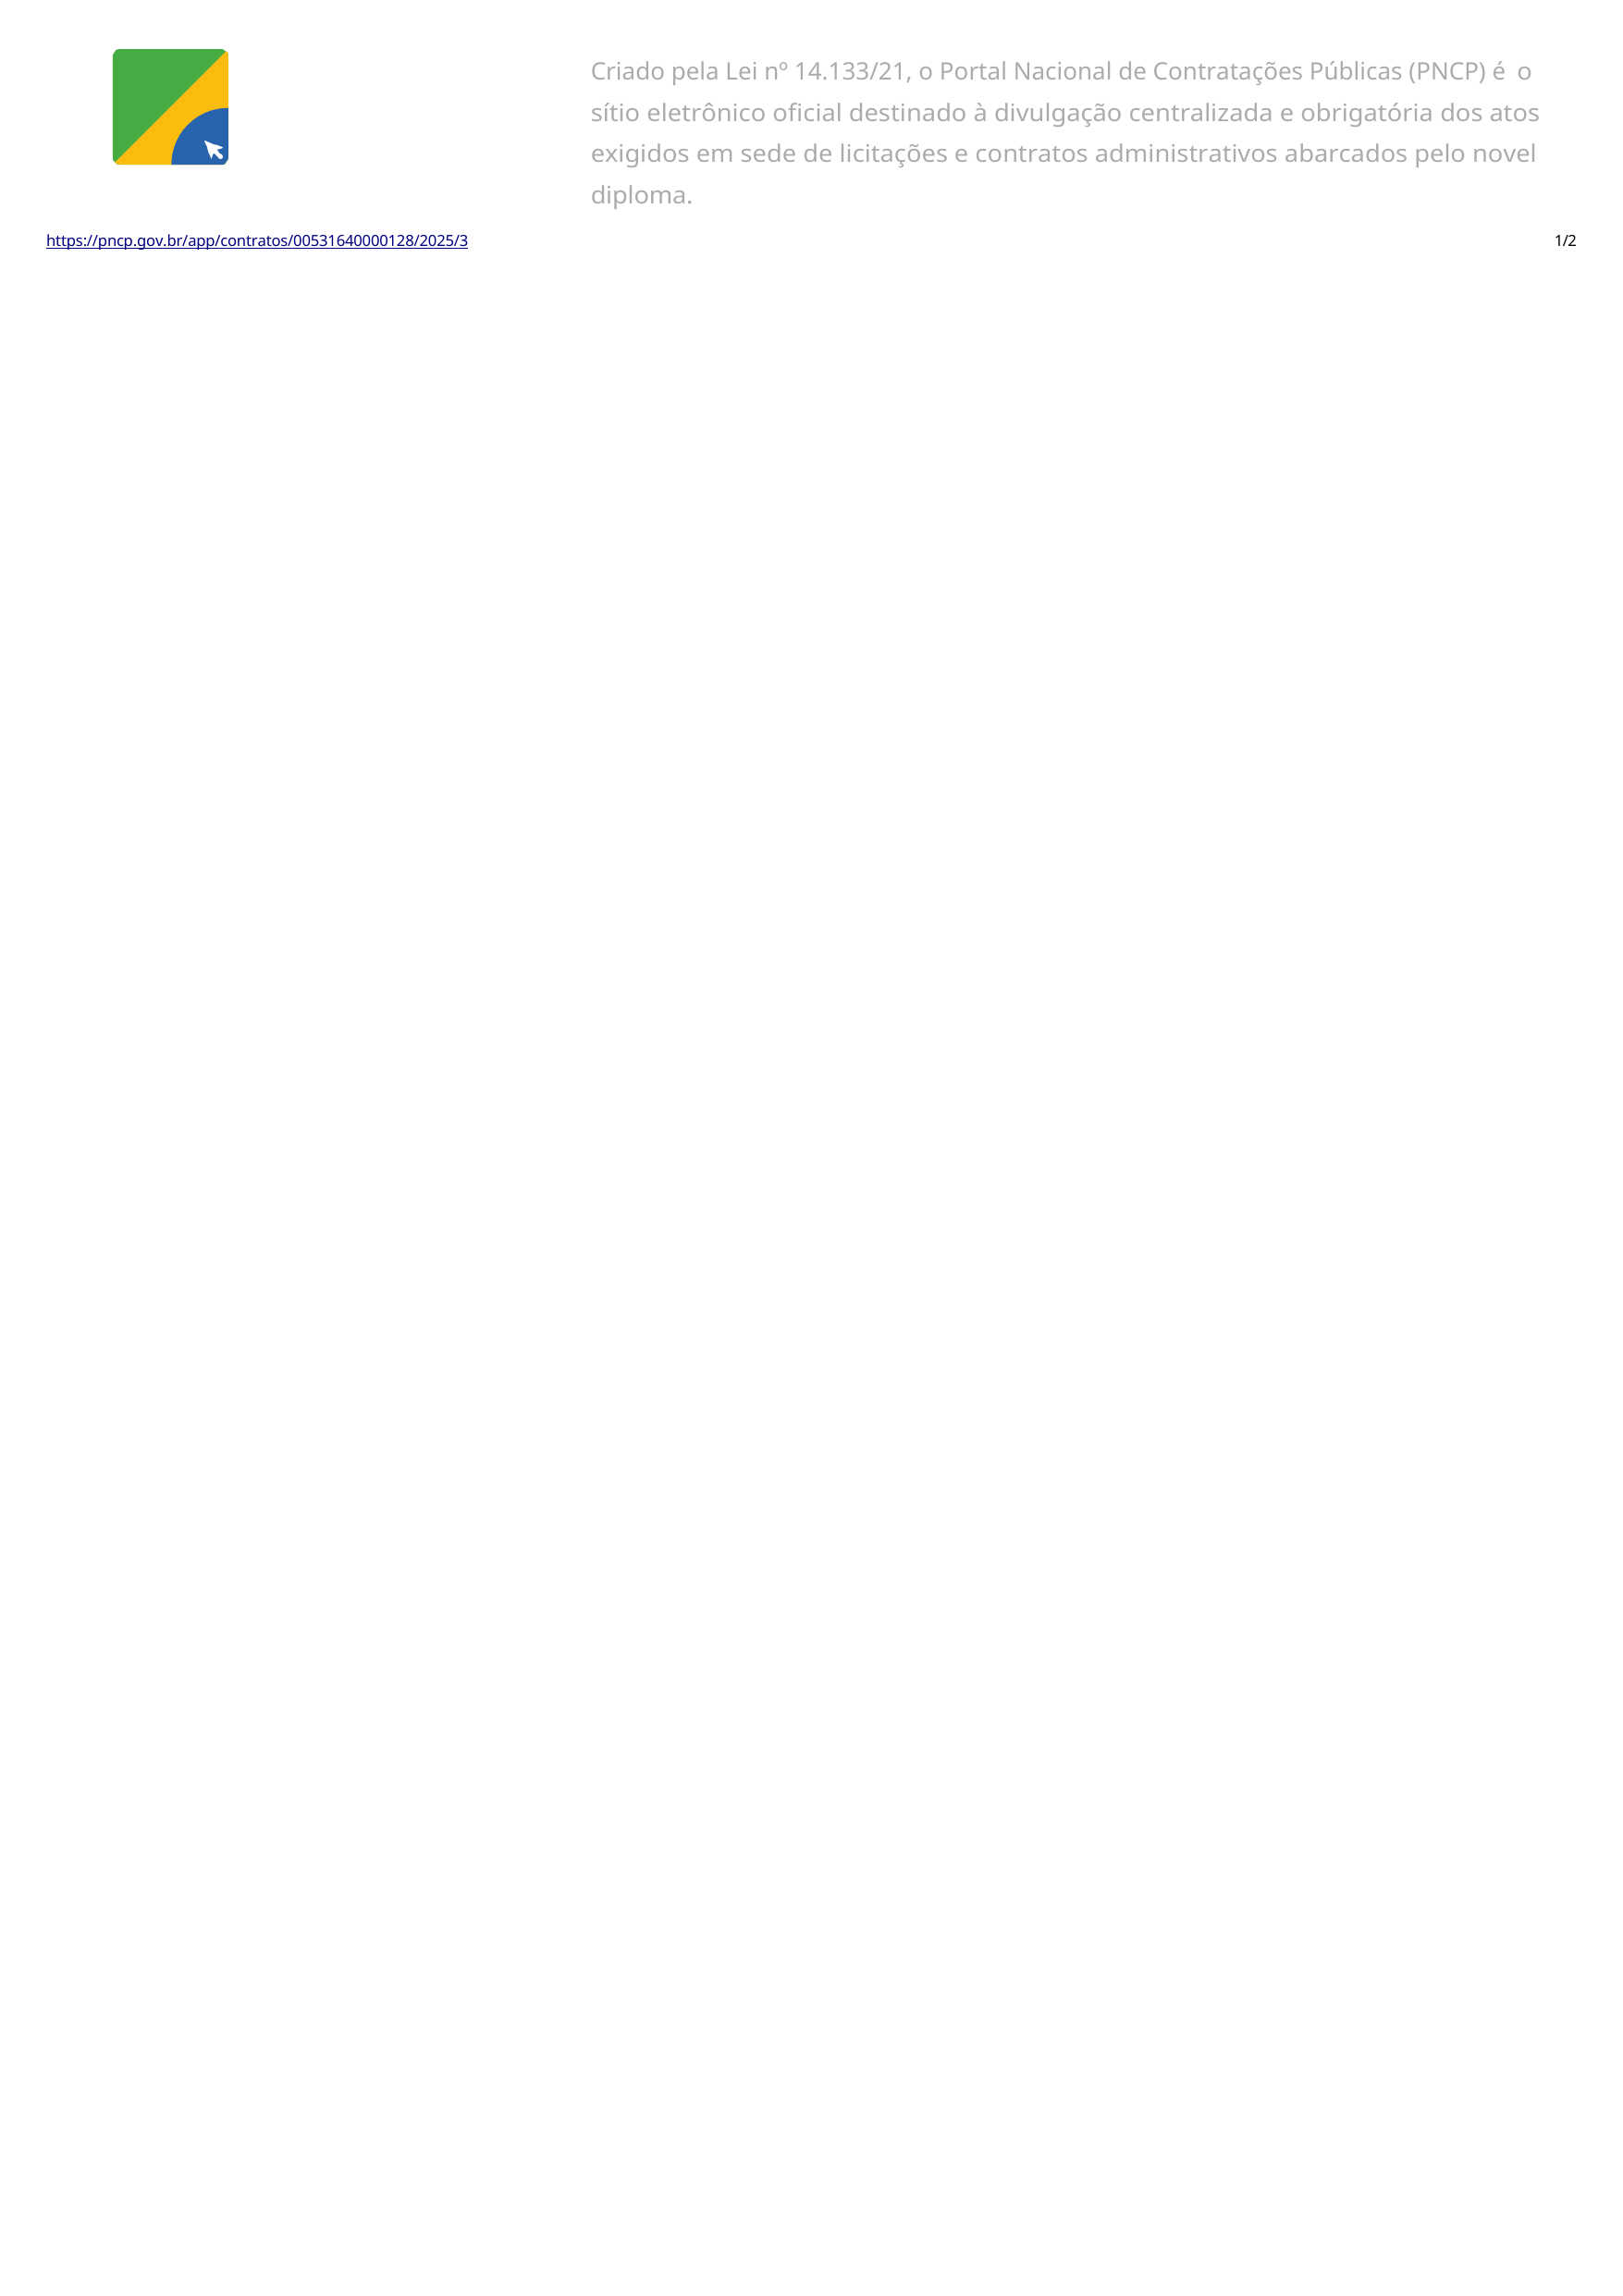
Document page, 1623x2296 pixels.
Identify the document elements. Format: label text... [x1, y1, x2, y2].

text https://pncp.gov.br/app/contratos/00531640000128/2025/3 1/2 [46, 229, 1581, 251]
subtitle Criado pela Lei nº 14.133/21, o Portal Nacional de Contratações Públicas (PNCP) é o sítio eletrônico oﬁcial destinado à divulgação centralizada e obrigatória dos atos exigidos em sede de licitações e contratos administrativos abarcados pelo novel diploma. [590, 54, 1581, 211]
